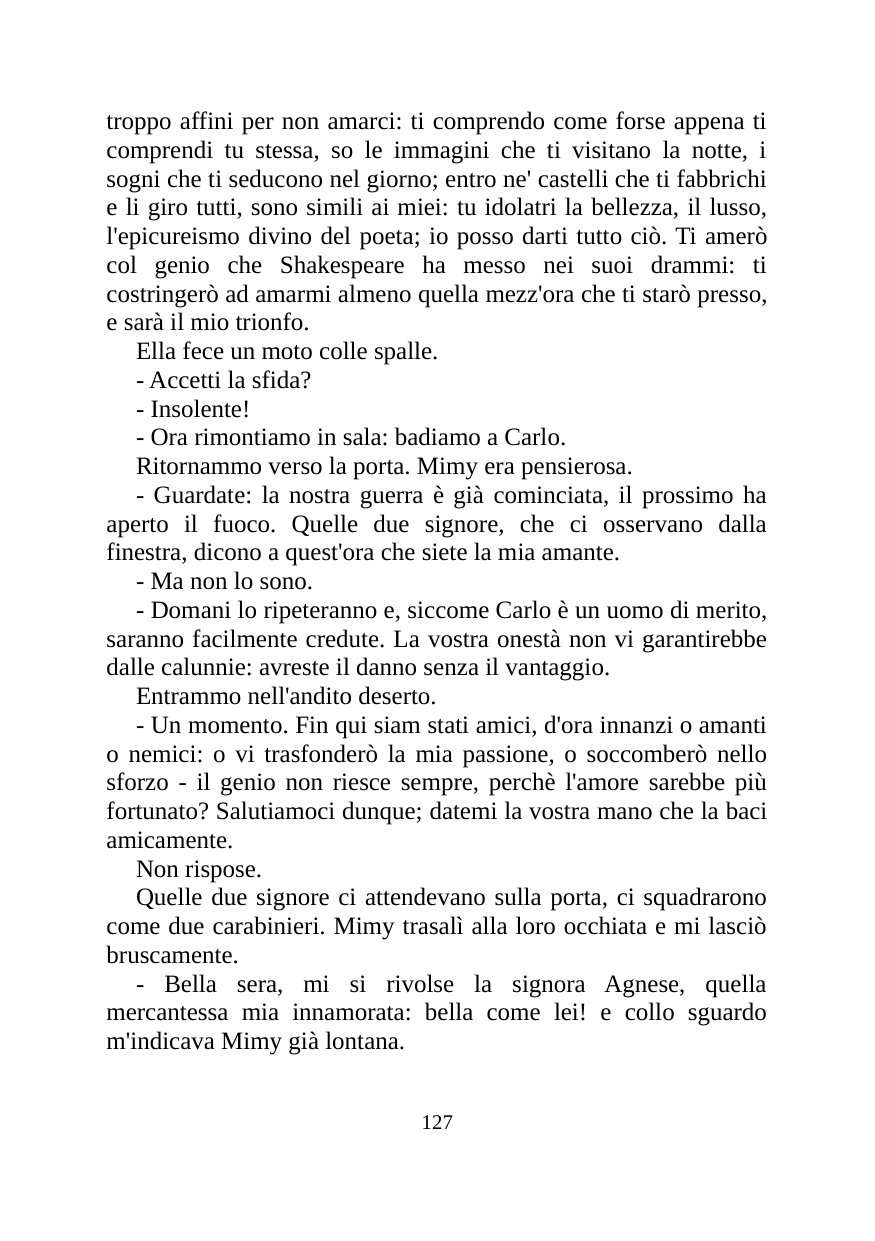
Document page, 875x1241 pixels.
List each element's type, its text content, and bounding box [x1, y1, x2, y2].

text - Bella sera, mi si rivolse la signora Agnese, quella mercantessa mia innamorata: bella come lei! e collo sguardo m'indicava Mimy già lontana. [106, 969, 768, 1055]
text troppo affini per non amarci: ti comprendo come forse appena ti comprendi tu stessa, so le immagini che ti visitano la notte, i sogni che ti seducono nel giorno; entro ne' castelli che ti fabbrichi e li giro tutti, sono simili ai miei: tu idolatri la bellezza, il lusso, l'epicureismo divino del poeta; io posso darti tutto ciò. Ti amerò col genio che Shakespeare ha messo nei suoi drammi: ti costringerò ad amarmi almeno quella mezz'ora che ti starò presso, e sarà il mio trionfo. [106, 106, 768, 336]
text - Insolente! [106, 394, 768, 422]
text - Un momento. Fin qui siam stati amici, d'ora innanzi o amanti o nemici: o vi trasfonderò la mia passione, o soccomberò nello sforzo - il genio non riesce sempre, perchè l'amore sarebbe più fortunato? Salutiamoci dunque; datemi la vostra mano che la baci amicamente. [106, 710, 768, 854]
text Quelle due signore ci attendevano sulla porta, ci squadrarono come due carabinieri. Mimy trasalì alla loro occhiata e mi lasciò bruscamente. [106, 882, 768, 969]
text - Domani lo ripeteranno e, siccome Carlo è un uomo di merito, saranno facilmente credute. La vostra onestà non vi garantirebbe dalle calunnie: avreste il danno senza il vantaggio. [106, 595, 768, 681]
text Ella fece un moto colle spalle. [106, 336, 768, 365]
text Entrammo nell'andito deserto. [106, 681, 768, 710]
text - Accetti la sfida? [106, 365, 768, 394]
text Ritornammo verso la porta. Mimy era pensierosa. [106, 451, 768, 480]
text - Guardate: la nostra guerra è già cominciata, il prossimo ha aperto il fuoco. Quelle due signore, che ci osservano dalla finestra, dicono a quest'ora che siete la mia amante. [106, 480, 768, 566]
text Non rispose. [106, 854, 768, 882]
text - Ora rimontiamo in sala: badiamo a Carlo. [106, 422, 768, 451]
text - Ma non lo sono. [106, 566, 768, 595]
